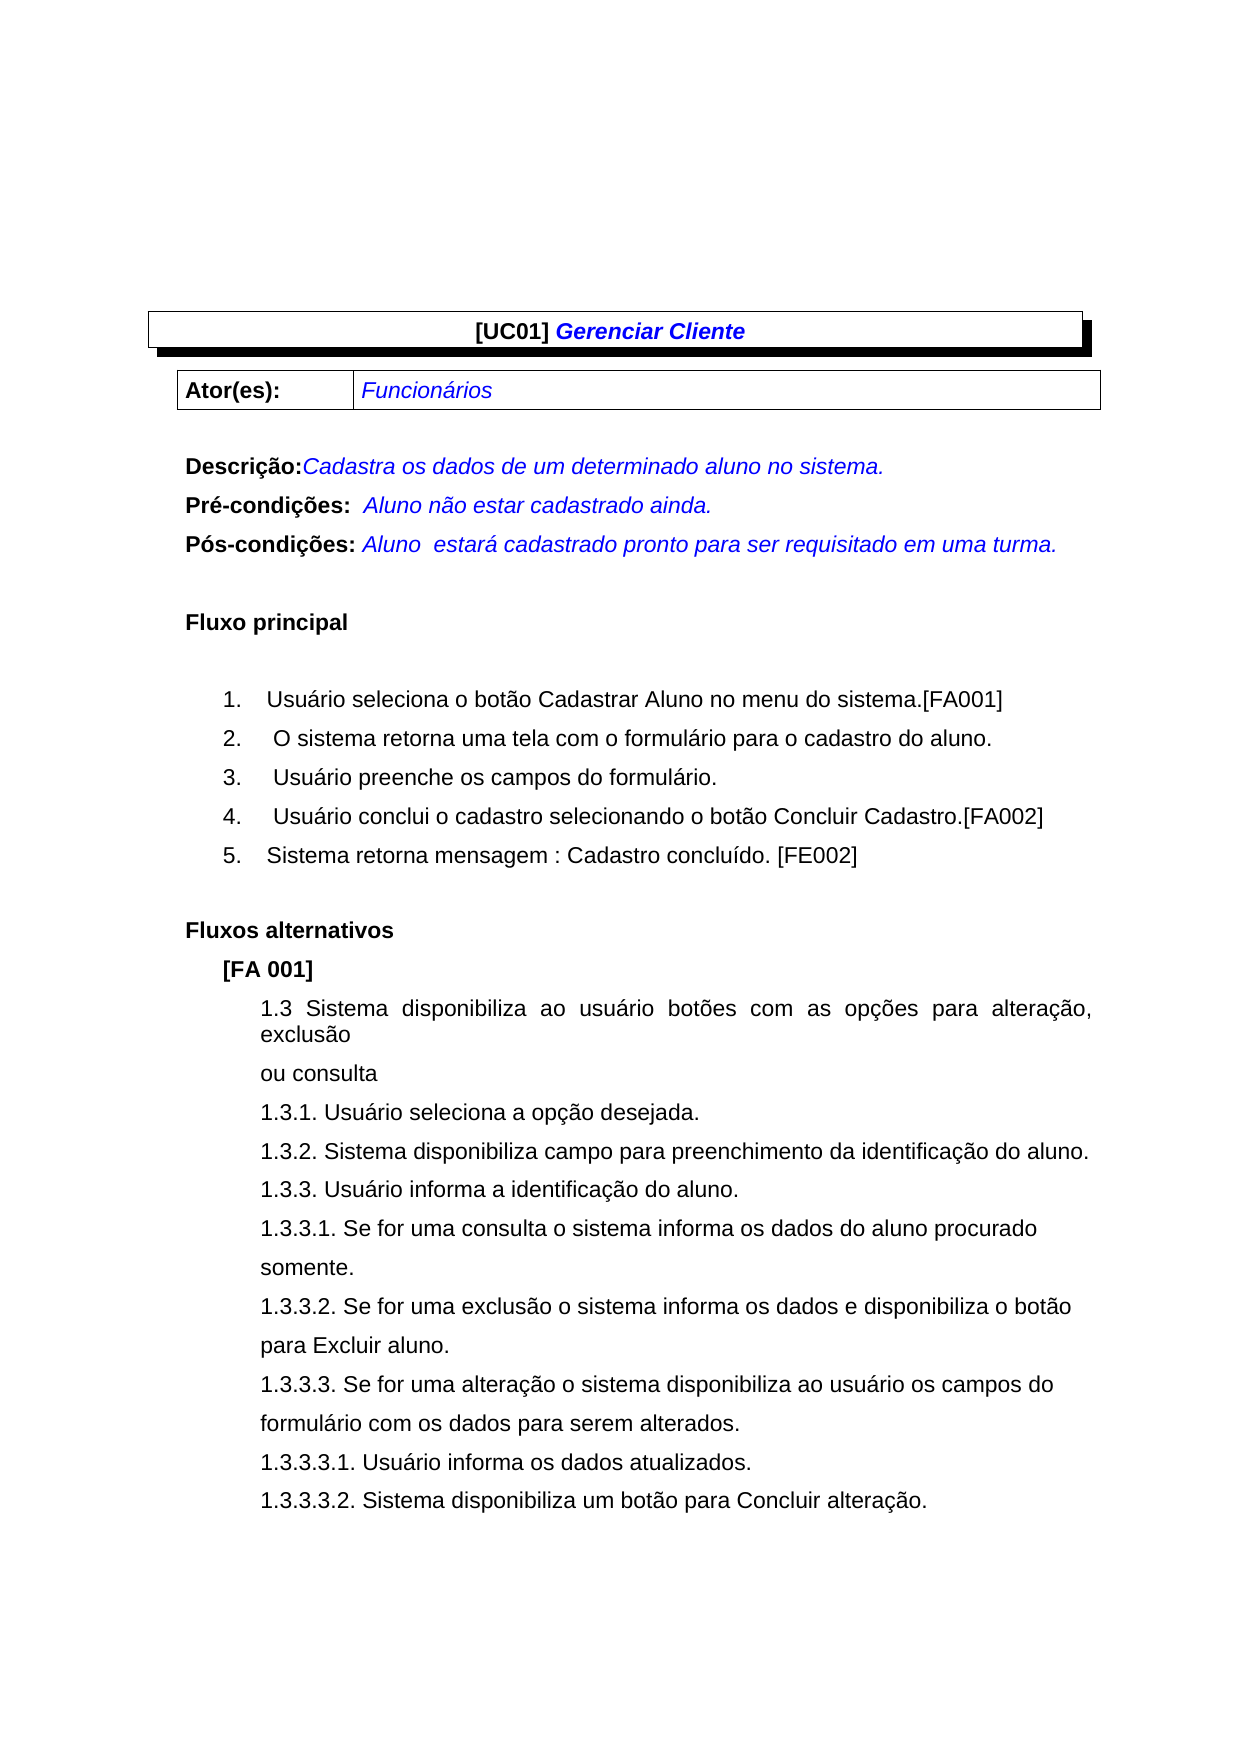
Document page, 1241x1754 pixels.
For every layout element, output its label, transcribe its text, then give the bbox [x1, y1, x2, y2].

list somente. [223, 1254, 1092, 1281]
list para Excluir aluno. [223, 1332, 1092, 1358]
list 1.3.3.3.1. Usuário informa os dados atualizados. [223, 1448, 1092, 1475]
list Sistema retorna mensagem : Cadastro concluído. [FE002] [223, 842, 1092, 868]
text Fluxos alternativos [185, 917, 1092, 943]
list 1.3.2. Sistema disponibiliza campo para preenchimento da identificação do aluno. [223, 1138, 1092, 1164]
text [UC01] Gerenciar Cliente [149, 312, 1082, 347]
list 1.3.3.1. Se for uma consulta o sistema informa os dados do aluno procurado [223, 1215, 1092, 1242]
list 1.3 Sistema disponibiliza ao usuário botões com as opções para alteração, exclusão [223, 995, 1092, 1047]
list formulário com os dados para serem alterados. [223, 1409, 1092, 1436]
list ou consulta [223, 1060, 1092, 1086]
list Usuário seleciona o botão Cadastrar Aluno no menu do sistema.[FA001] [223, 686, 1092, 713]
text Fluxo principal [185, 608, 1092, 635]
table_header Funcionários [354, 371, 1100, 409]
text Pré-condições: Aluno não estar cadastrado ainda. [185, 492, 1092, 518]
list Usuário preenche os campos do formulário. [223, 764, 1092, 790]
list 1.3.1. Usuário seleciona a opção desejada. [223, 1099, 1092, 1125]
list O sistema retorna uma tela com o formulário para o cadastro do aluno. [223, 725, 1092, 751]
text Descrição:Cadastra os dados de um determinado aluno no sistema. [185, 453, 1092, 479]
table_header Ator(es): [178, 371, 353, 409]
list 1.3.3. Usuário informa a identificação do aluno. [223, 1176, 1092, 1203]
text [FA 001] [223, 956, 1092, 982]
list Usuário conclui o cadastro selecionando o botão Concluir Cadastro.[FA002] [223, 803, 1092, 829]
list 1.3.3.2. Se for uma exclusão o sistema informa os dados e disponibiliza o botão [223, 1293, 1092, 1319]
list 1.3.3.3. Se for uma alteração o sistema disponibiliza ao usuário os campos do [223, 1371, 1092, 1397]
text Pós-condições: Aluno estará cadastrado pronto para ser requisitado em uma turma. [185, 531, 1092, 557]
list 1.3.3.3.2. Sistema disponibiliza um botão para Concluir alteração. [223, 1487, 1092, 1514]
